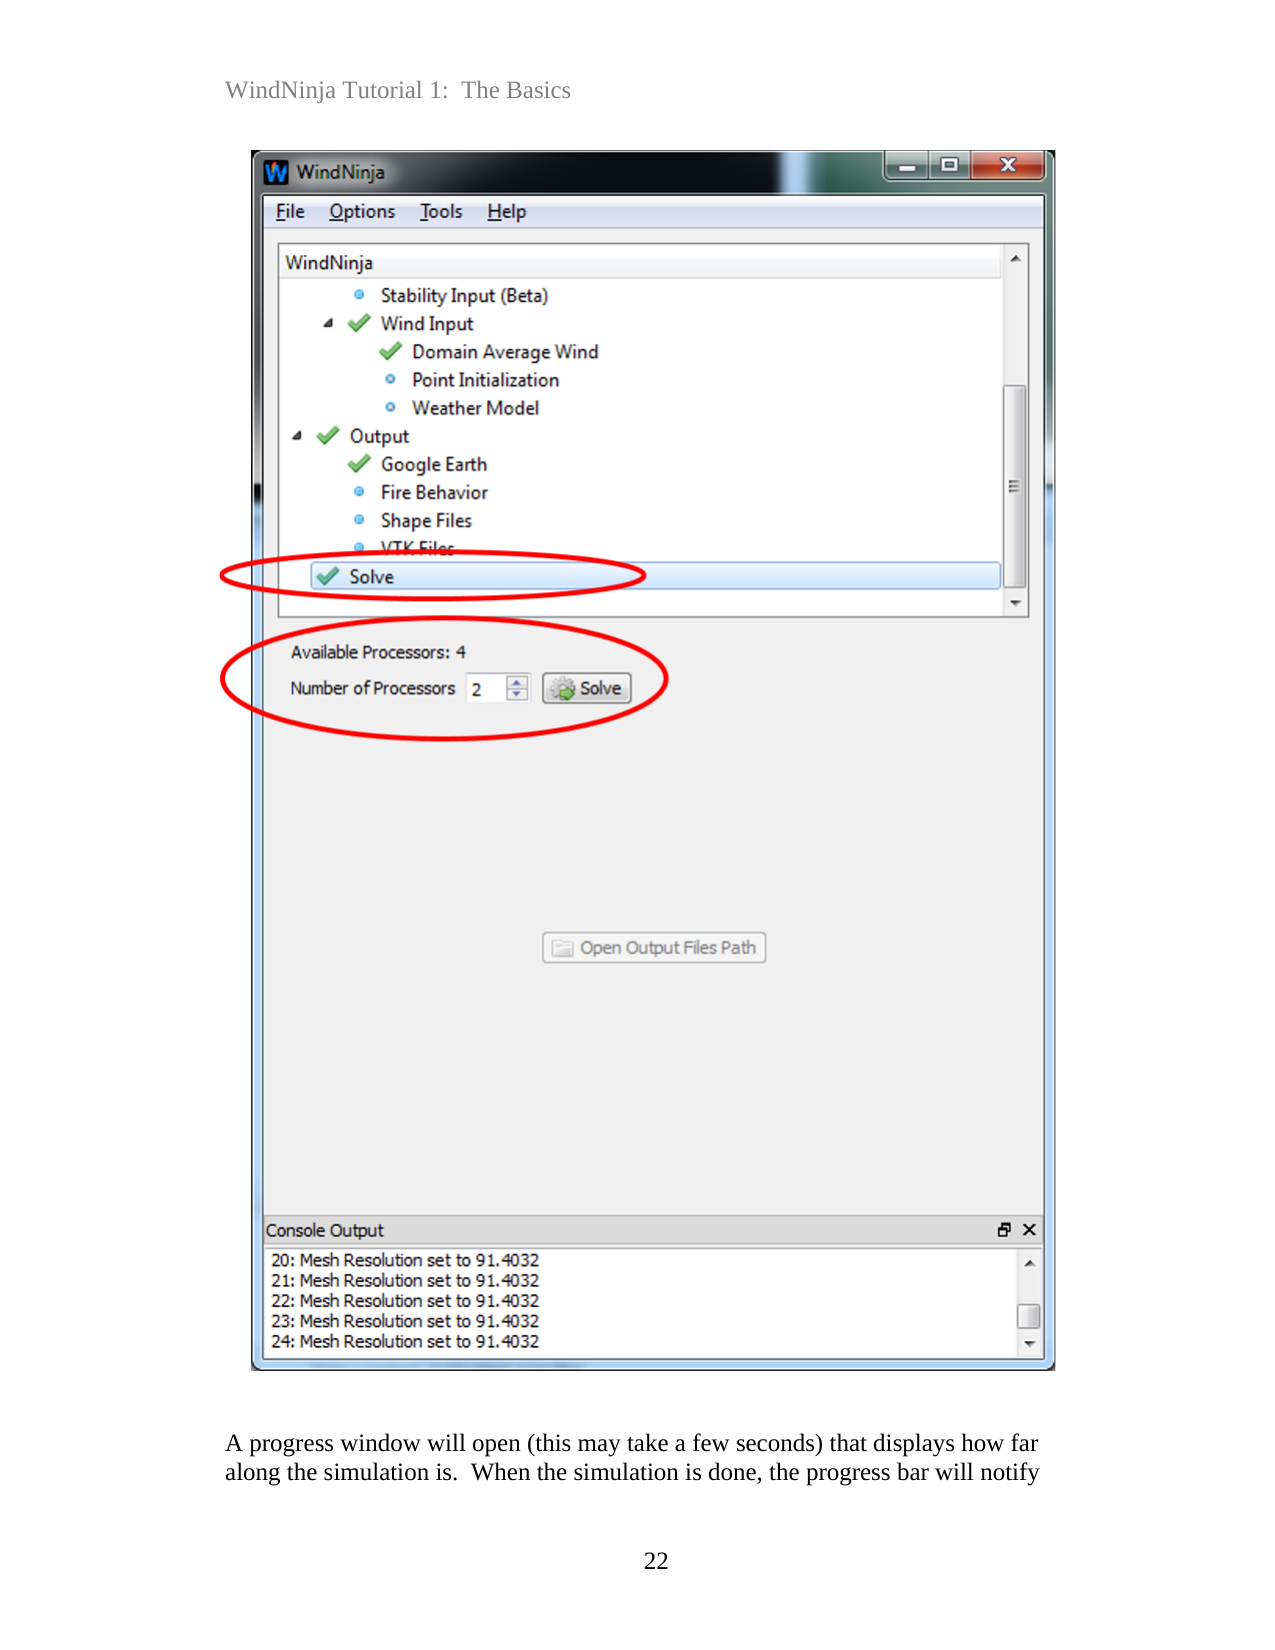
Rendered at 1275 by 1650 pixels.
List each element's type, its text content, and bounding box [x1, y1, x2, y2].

text A progress window will open (this may take a few seconds) that displays how far along the simulation is. When the simulation is done, the progress bar will notify [225, 1428, 1087, 1486]
picture [219, 150, 1056, 1371]
